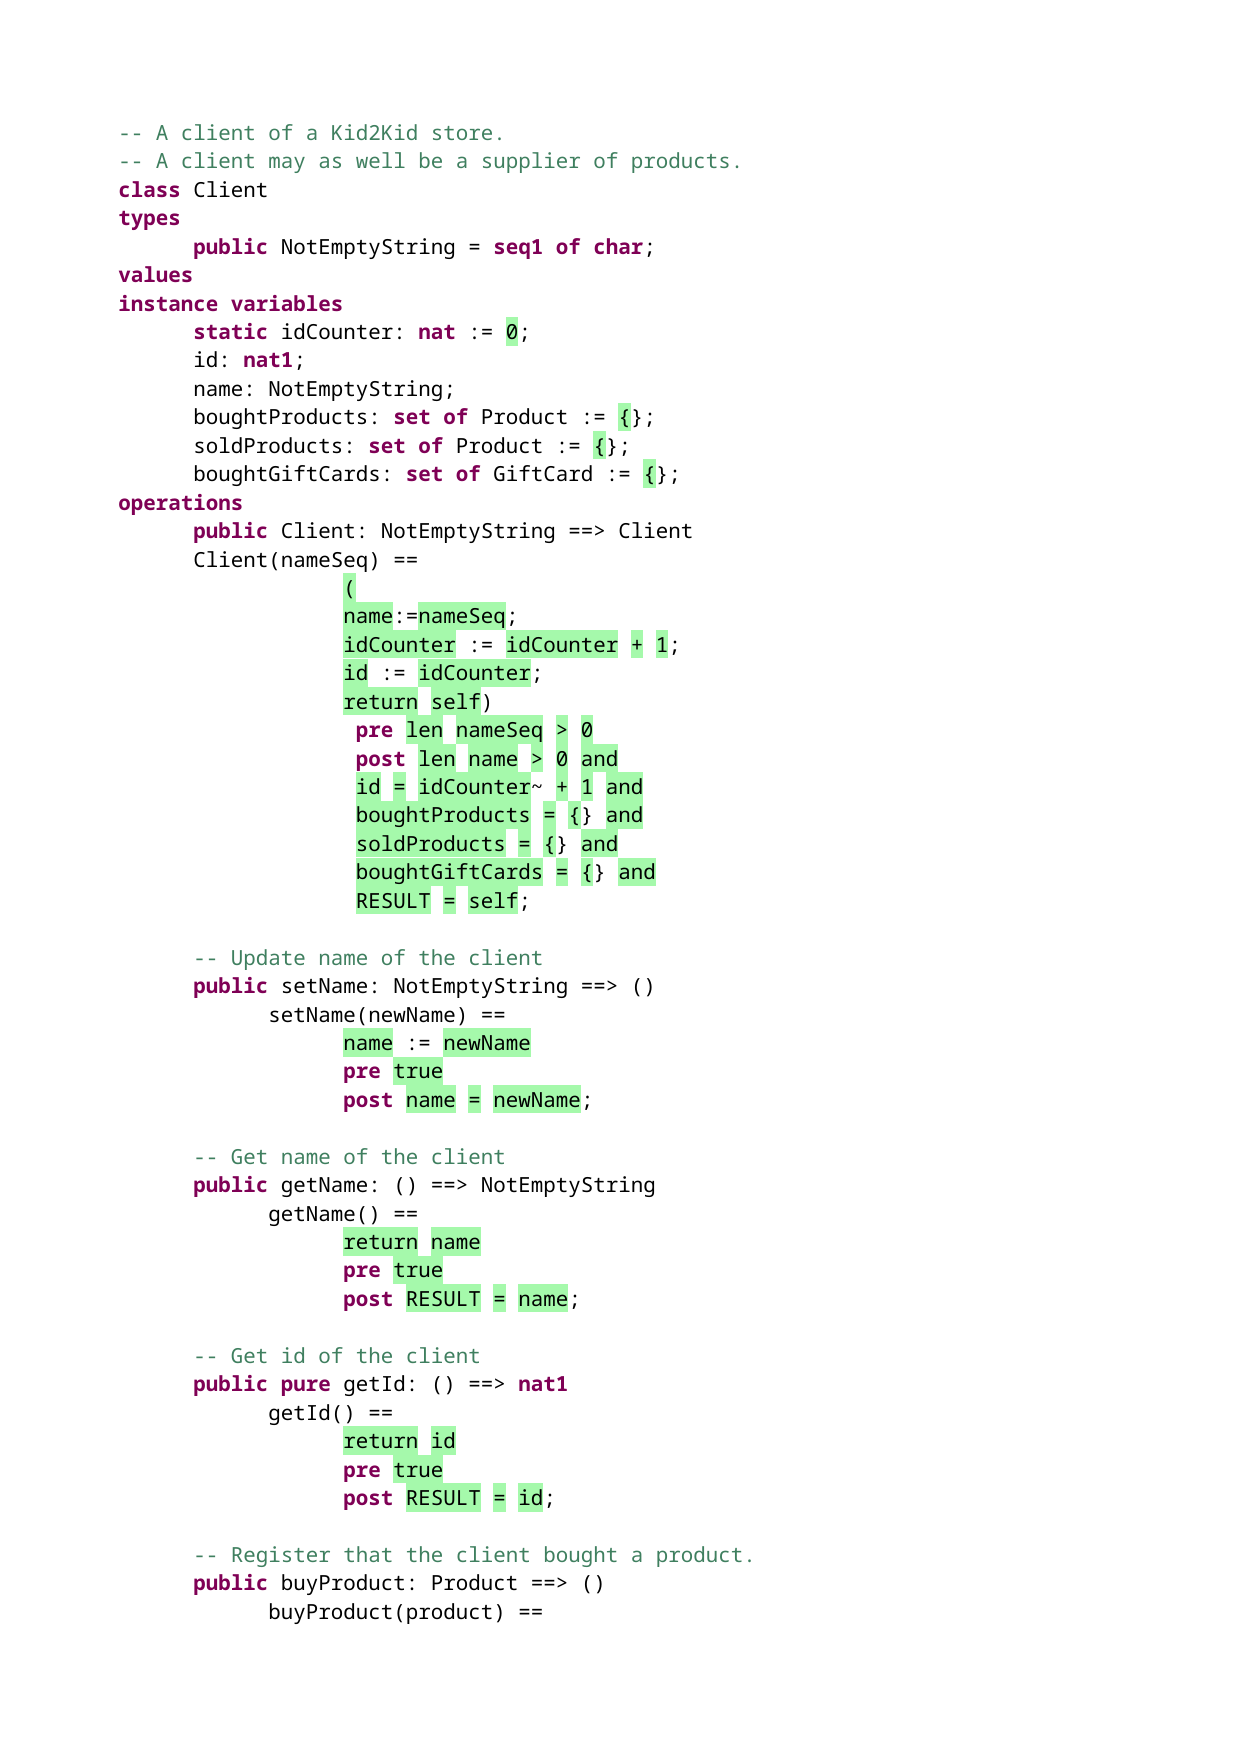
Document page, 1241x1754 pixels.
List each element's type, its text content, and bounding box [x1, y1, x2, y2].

text id: nat1; [118, 346, 1122, 374]
text instance variables [118, 289, 1122, 317]
text public getName: () ==> NotEmptyString [118, 1170, 1122, 1199]
text name := newName [118, 1028, 1122, 1057]
text post RESULT = name; [118, 1284, 1122, 1312]
text post RESULT = id; [118, 1483, 1122, 1512]
text boughtGiftCards = {} and [118, 857, 1122, 886]
text pre true [118, 1455, 1122, 1483]
text -- A client of a Kid2Kid store. [118, 118, 1122, 147]
text getName() == [118, 1199, 1122, 1227]
text -- Get id of the client [118, 1341, 1122, 1369]
text boughtProducts = {} and [118, 801, 1122, 829]
text pre len nameSeq > 0 [118, 715, 1122, 744]
text soldProducts = {} and [118, 829, 1122, 857]
text class Client [118, 175, 1122, 203]
text getId() == [118, 1398, 1122, 1426]
text return name [118, 1227, 1122, 1256]
text post name = newName; [118, 1085, 1122, 1113]
text return self) [118, 687, 1122, 715]
text public buyProduct: Product ==> () [118, 1568, 1122, 1597]
text idCounter := idCounter + 1; [118, 630, 1122, 658]
text RESULT = self; [118, 886, 1122, 914]
text public NotEmptyString = seq1 of char; [118, 232, 1122, 260]
text name: NotEmptyString; [118, 374, 1122, 402]
text return id [118, 1426, 1122, 1455]
text setName(newName) == [118, 1000, 1122, 1028]
text boughtProducts: set of Product := {}; [118, 402, 1122, 431]
text public setName: NotEmptyString ==> () [118, 971, 1122, 1000]
text public Client: NotEmptyString ==> Client [118, 516, 1122, 545]
text boughtGiftCards: set of GiftCard := {}; [118, 459, 1122, 488]
text name:=nameSeq; [118, 602, 1122, 630]
text values [118, 260, 1122, 289]
text public pure getId: () ==> nat1 [118, 1369, 1122, 1398]
text post len name > 0 and [118, 744, 1122, 772]
text id = idCounter~ + 1 and [118, 772, 1122, 801]
text operations [118, 488, 1122, 516]
text -- Update name of the client [118, 943, 1122, 971]
text -- Register that the client bought a product. [118, 1540, 1122, 1568]
text types [118, 203, 1122, 232]
text -- A client may as well be a supplier of products. [118, 147, 1122, 175]
text buyProduct(product) == [118, 1597, 1122, 1625]
text Client(nameSeq) == [118, 545, 1122, 573]
text static idCounter: nat := 0; [118, 317, 1122, 346]
text id := idCounter; [118, 658, 1122, 687]
text soldProducts: set of Product := {}; [118, 431, 1122, 459]
text ( [118, 573, 1122, 602]
text pre true [118, 1256, 1122, 1284]
text -- Get name of the client [118, 1142, 1122, 1170]
text pre true [118, 1057, 1122, 1085]
